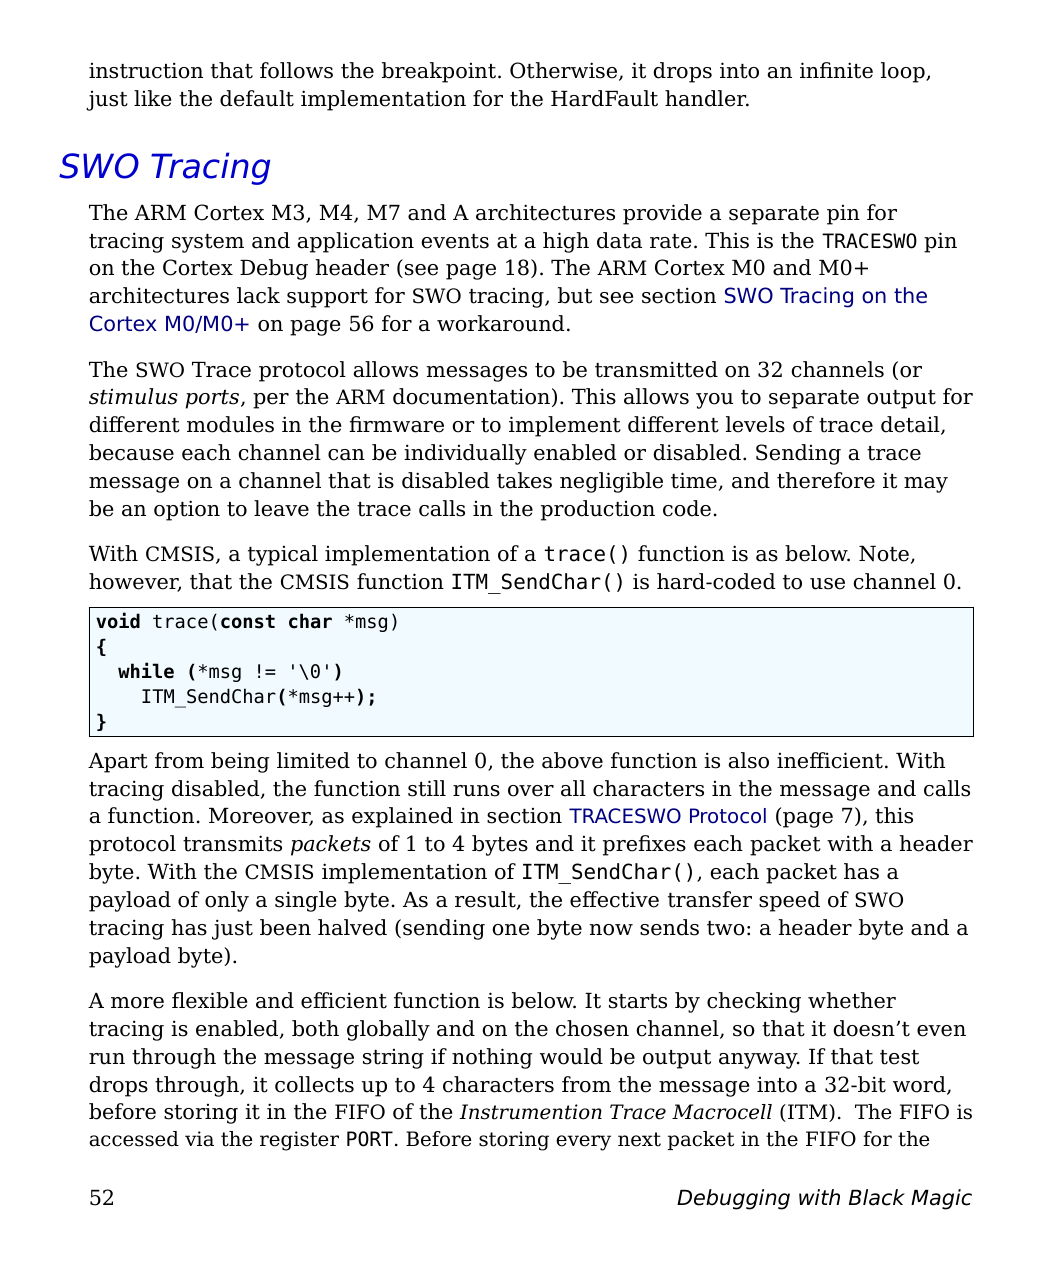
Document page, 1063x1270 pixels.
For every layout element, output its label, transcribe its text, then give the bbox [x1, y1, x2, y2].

text With CMSIS, a typical implementation of a trace() function is as below. Note, however, that the CMSIS function ITM_SendChar() is hard-coded to use channel 0. [88, 542, 974, 594]
text ITM_SendChar(*msg++); [90, 682, 973, 707]
text instruction that follows the breakpoint. Otherwise, it drops into an infinite loop, just like the default implementation for the HardFault handler. [88, 59, 974, 111]
text void trace(const char *msg) [90, 608, 973, 632]
text The SWO Trace protocol allows messages to be transmitted on 32 channels (or stimulus ports, per the ARM documentation). This allows you to separate output for different modules in the firmware or to implement different levels of trace detail, because each channel can be individually enabled or disabled. Sending a trace message on a channel that is disabled takes negligible time, and therefore it may be an option to leave the trace calls in the production code. [88, 358, 974, 521]
text Apart from being limited to channel 0, the above function is also inefficient. With tracing disabled, the function still runs over all characters in the message and calls a function. Moreover, as explained in section TRACESWO Protocol (page 7), this protocol transmits packets of 1 to 4 bytes and it prefixes each packet with a header byte. With the CMSIS implementation of ITM_SendChar(), each packet has a payload of only a single byte. As a result, the effective transfer speed of SWO tracing has just been halved (sending one byte now sends two: a header byte and a payload byte). [88, 749, 974, 968]
text { [90, 632, 973, 657]
text while (*msg != '\0') [90, 657, 973, 682]
text A more flexible and efficient function is below. It starts by checking whether tracing is enabled, both globally and on the chosen channel, so that it doesn’t even run through the message string if nothing would be output anyway. If that test drops through, it collects up to 4 characters from the message into a 32-bit word, before storing it in the FIFO of the Instrumention Trace Macrocell (ITM). The FIFO is accessed via the register PORT. Before storing every next packet in the FIFO for the [88, 989, 974, 1151]
text } [90, 707, 973, 736]
text The ARM Cortex M3, M4, M7 and A architectures provide a separate pin for tracing system and application events at a high data rate. This is the TRACESWO pin on the Cortex Debug header (see page 18). The ARM Cortex M0 and M0+ architectures lack support for SWO tracing, but see section SWO Tracing on the Cortex M0/M0+ on page 56 for a workaround. [88, 201, 974, 336]
subtitle SWO Tracing [59, 147, 974, 186]
